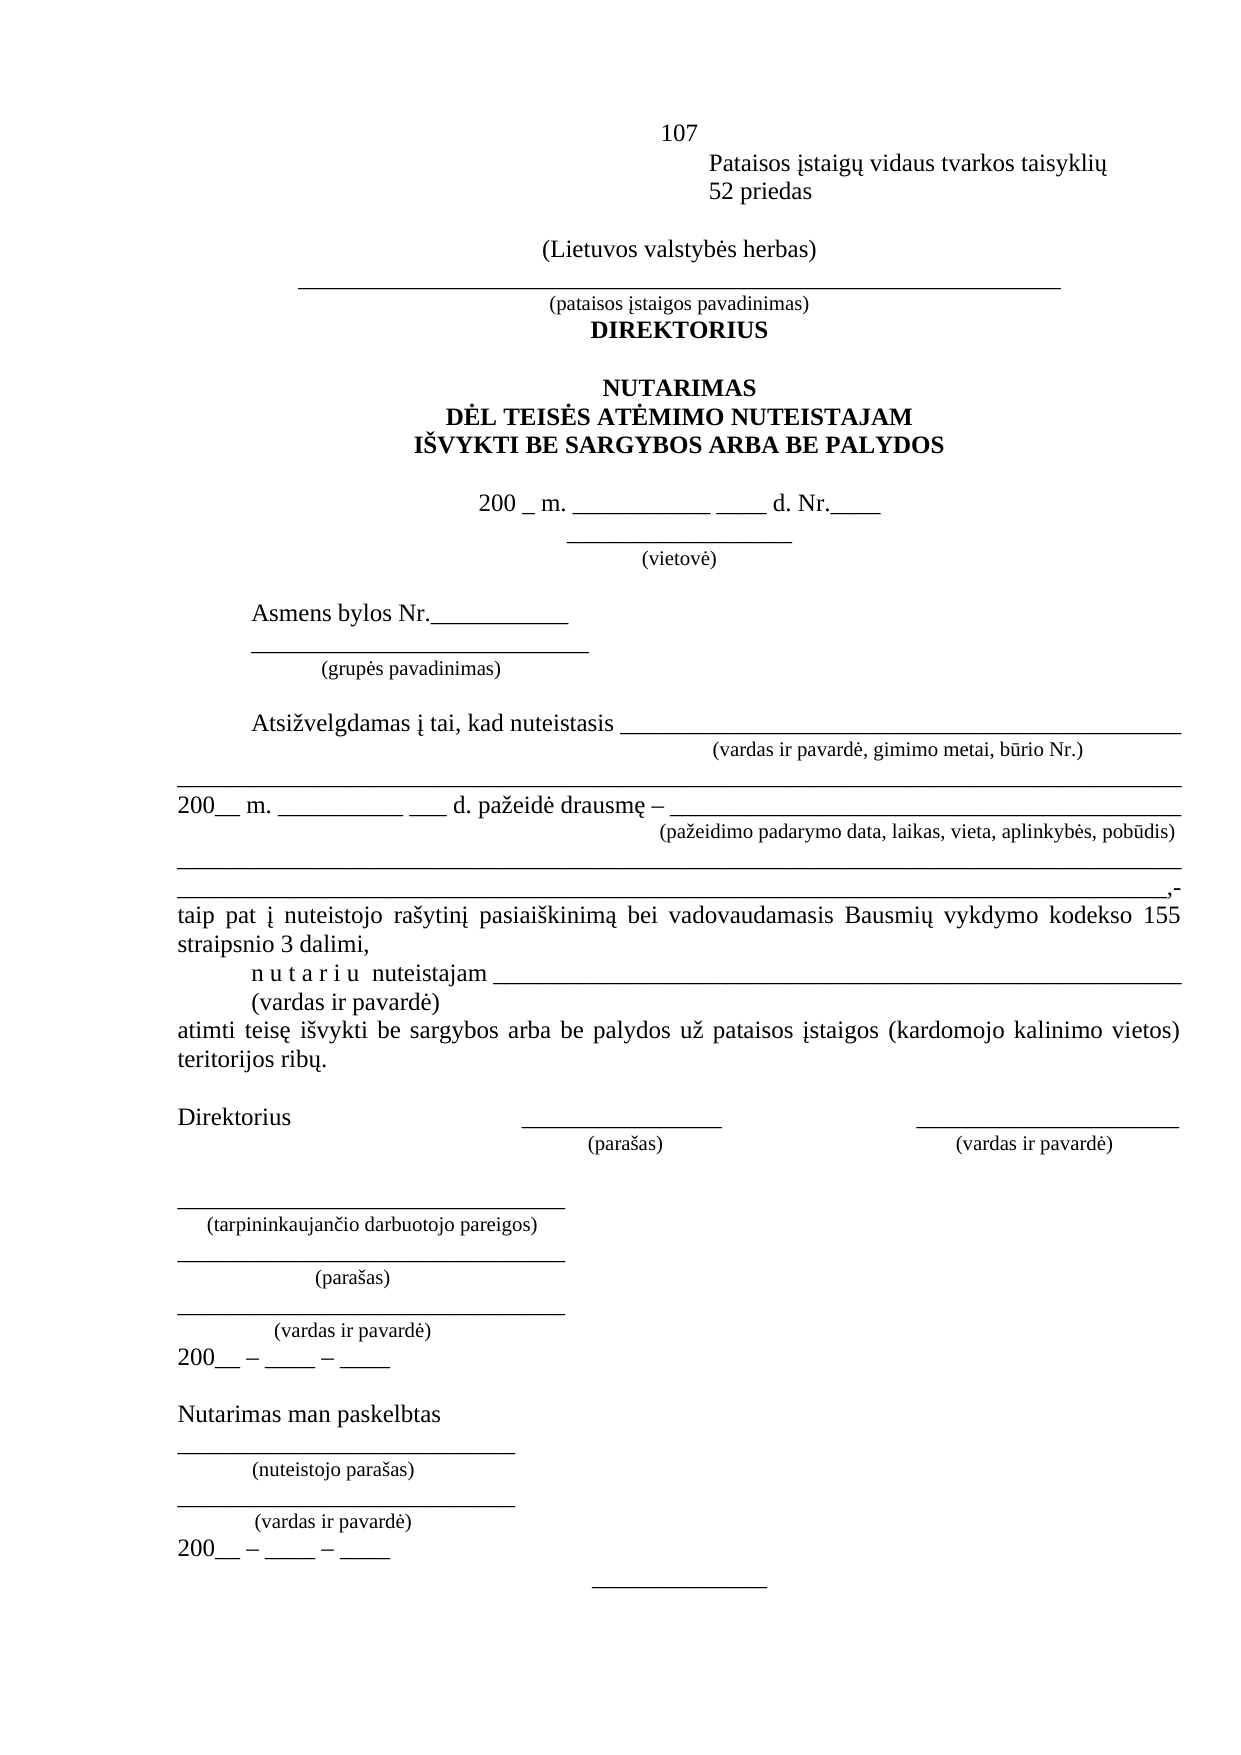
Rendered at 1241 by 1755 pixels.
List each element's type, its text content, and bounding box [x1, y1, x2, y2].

text _______________________________ [177, 1236, 1181, 1265]
text (parašas) [177, 1265, 1181, 1289]
text 200__ m. __________ ___ d. pažeidė drausmę – [177, 790, 1181, 819]
text _____________________________________________________________ [177, 263, 1181, 291]
text (vietovė) [177, 545, 1181, 569]
text Atsižvelgdamas į tai, kad nuteistasis [177, 708, 1181, 737]
text (grupės pavadinimas) [177, 656, 1181, 680]
text (tarpininkaujančio darbuotojo pareigos) [177, 1212, 1181, 1236]
text 200__ – ____ – ____ [177, 1342, 1181, 1370]
text Asmens bylos Nr.___________ [177, 598, 1181, 627]
text (Lietuvos valstybės herbas) [177, 234, 1181, 263]
text (vardas ir pavardė, gimimo metai, būrio Nr.) [177, 737, 1181, 761]
text (pataisos įstaigos pavadinimas) [177, 291, 1181, 315]
text 200 _ m. ___________ ____ d. Nr.____ [177, 488, 1181, 517]
text ___________________________ [177, 1428, 1181, 1457]
text DIREKTORIUS [177, 315, 1181, 344]
text _______________________________ [177, 1183, 1181, 1212]
text __________________ [177, 517, 1181, 545]
text ______________ [177, 1562, 1181, 1591]
text Nutarimas man paskelbtas [177, 1399, 1181, 1428]
text (vardas ir pavardė) [177, 1509, 1181, 1533]
text (nuteistojo parašas) [177, 1457, 1181, 1481]
text (parašas) (vardas ir pavardė) [177, 1130, 1181, 1154]
text ,- [177, 872, 1181, 900]
text IŠVYKTI BE SARGYBOS ARBA BE PALYDOS [177, 430, 1181, 459]
text (vardas ir pavardė) [177, 987, 1181, 1015]
text taip pat į nuteistojo rašytinį pasiaiškinimą bei vadovaudamasis Bausmių vykdymo kodekso 155 straipsnio 3 dalimi, [177, 900, 1181, 958]
text Direktorius ________________ _____________________ [177, 1102, 1181, 1130]
text DĖL TEISĖS ATĖMIMO NUTEISTAJAM [177, 402, 1181, 430]
text 200__ – ____ – ____ [177, 1533, 1181, 1562]
text 52 priedas [177, 176, 1181, 205]
text Pataisos įstaigų vidaus tvarkos taisyklių [709, 148, 1181, 176]
text (pažeidimo padarymo data, laikas, vieta, aplinkybės, pobūdis) [177, 819, 1181, 843]
text ___________________________ [177, 627, 1181, 656]
text NUTARIMAS [177, 373, 1181, 402]
text _______________________________ [177, 1289, 1181, 1318]
text ___________________________ [177, 1481, 1181, 1509]
text nutariu nuteistajam [177, 958, 1181, 987]
text atimti teisę išvykti be sargybos arba be palydos už pataisos įstaigos (kardomojo kalinimo vietos) teritorijos ribų. [177, 1015, 1181, 1073]
text (vardas ir pavardė) [177, 1318, 1181, 1342]
